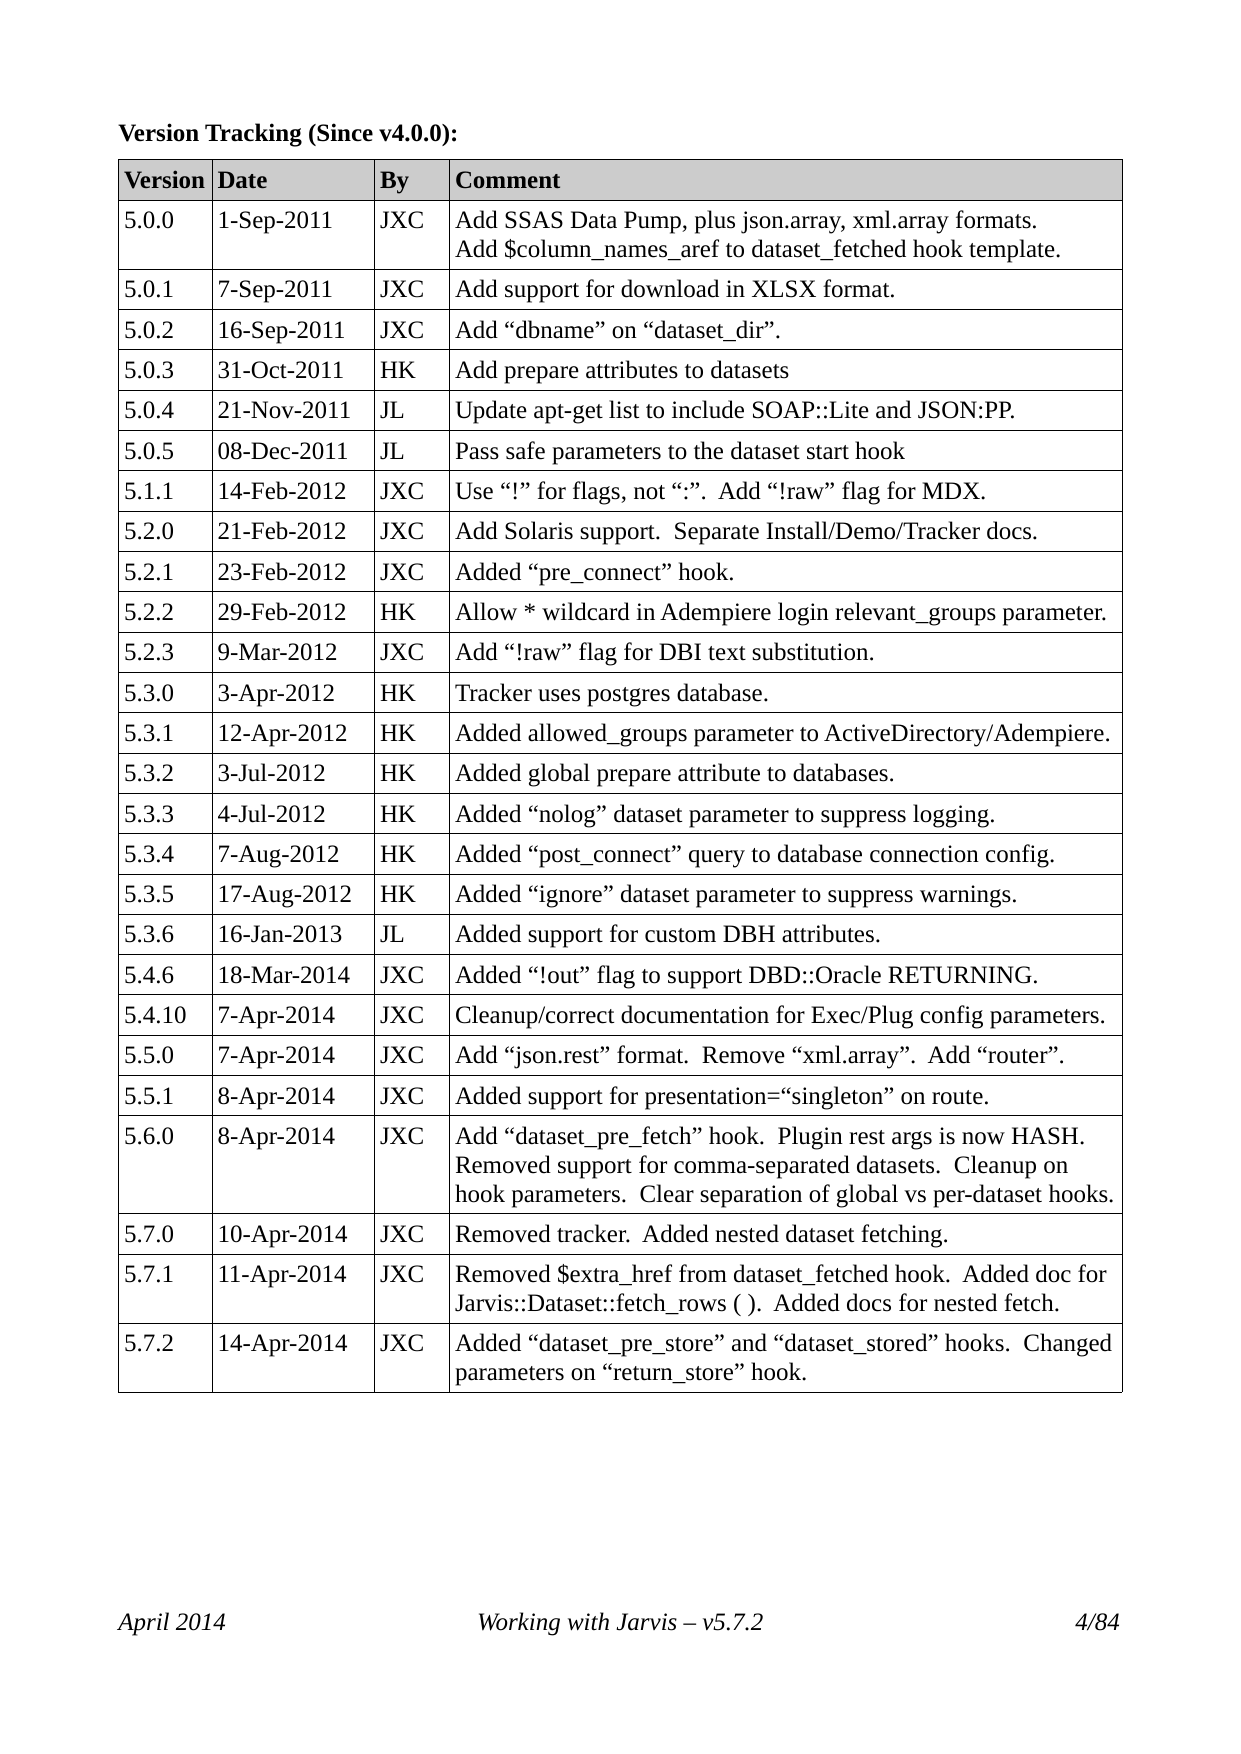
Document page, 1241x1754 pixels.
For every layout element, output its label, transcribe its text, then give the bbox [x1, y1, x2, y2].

table_cell HK [375, 834, 449, 873]
table_cell HK [375, 754, 449, 793]
table_cell 5.4.10 [119, 995, 212, 1035]
table_header By [375, 160, 449, 200]
table_cell JXC [375, 552, 449, 591]
table_cell 7-Sep-2011 [213, 270, 374, 309]
table_cell 5.2.1 [119, 552, 212, 591]
table_cell JXC [375, 1116, 449, 1213]
table_cell JL [375, 915, 449, 954]
table_cell 16-Jan-2013 [213, 915, 374, 954]
table_cell JXC [375, 1255, 449, 1322]
table_cell 5.3.0 [119, 673, 212, 712]
table_cell HK [375, 673, 449, 712]
table_cell 5.3.4 [119, 834, 212, 873]
table_cell Tracker uses postgres database. [450, 673, 1122, 712]
table_cell 21-Feb-2012 [213, 512, 374, 551]
table_cell 3-Jul-2012 [213, 754, 374, 793]
table_cell JXC [375, 310, 449, 349]
table_cell JXC [375, 270, 449, 309]
table_cell 29-Feb-2012 [213, 592, 374, 632]
table_cell 5.7.1 [119, 1255, 212, 1322]
table_cell 5.0.4 [119, 391, 212, 430]
table_cell 5.0.5 [119, 431, 212, 470]
table_cell 5.1.1 [119, 471, 212, 511]
table_cell 5.2.3 [119, 633, 212, 672]
table_cell 5.3.1 [119, 713, 212, 752]
table_cell 16-Sep-2011 [213, 310, 374, 349]
table_cell 17-Aug-2012 [213, 875, 374, 914]
table_cell Cleanup/correct documentation for Exec/Plug config parameters. [450, 995, 1122, 1035]
table_cell 5.0.2 [119, 310, 212, 349]
table_cell HK [375, 794, 449, 833]
table_cell 5.5.1 [119, 1076, 212, 1115]
table_cell 5.3.5 [119, 875, 212, 914]
table_cell JXC [375, 512, 449, 551]
table_cell Added support for custom DBH attributes. [450, 915, 1122, 954]
table_cell Added “dataset_pre_store” and “dataset_stored” hooks. Changed parameters on “return_store” hook. [450, 1324, 1122, 1392]
table_cell Allow * wildcard in Adempiere login relevant_groups parameter. [450, 592, 1122, 632]
table_cell 5.3.6 [119, 915, 212, 954]
table_cell Added allowed_groups parameter to ActiveDirectory/Adempiere. [450, 713, 1122, 752]
table_cell Added support for presentation=“singleton” on route. [450, 1076, 1122, 1115]
table_cell JXC [375, 1214, 449, 1253]
table_cell 8-Apr-2014 [213, 1076, 374, 1115]
table_cell Add “dataset_pre_fetch” hook. Plugin rest args is now HASH. Removed support for comma-separated datasets. Cleanup on hook parameters. Clear separation of global vs per-dataset hooks. [450, 1116, 1122, 1213]
table_cell Add “!raw” flag for DBI text substitution. [450, 633, 1122, 672]
table_cell 23-Feb-2012 [213, 552, 374, 591]
table_cell 7-Apr-2014 [213, 995, 374, 1035]
table_cell 5.2.2 [119, 592, 212, 632]
table_cell 21-Nov-2011 [213, 391, 374, 430]
table_cell 5.7.2 [119, 1324, 212, 1392]
table_cell 5.0.3 [119, 350, 212, 390]
table_cell Add Solaris support. Separate Install/Demo/Tracker docs. [450, 512, 1122, 551]
table_cell JXC [375, 955, 449, 994]
table_cell Removed $extra_href from dataset_fetched hook. Added doc for Jarvis::Dataset::fetch_rows ( ). Added docs for nested fetch. [450, 1255, 1122, 1322]
table_cell Add SSAS Data Pump, plus json.array, xml.array formats. Add $column_names_aref to dataset_fetched hook template. [450, 201, 1122, 269]
table_cell HK [375, 350, 449, 390]
table_cell JL [375, 431, 449, 470]
table_cell 8-Apr-2014 [213, 1116, 374, 1213]
table_cell 18-Mar-2014 [213, 955, 374, 994]
table_cell Add “dbname” on “dataset_dir”. [450, 310, 1122, 349]
table_cell 31-Oct-2011 [213, 350, 374, 390]
table_cell 1-Sep-2011 [213, 201, 374, 269]
table_cell Added “!out” flag to support DBD::Oracle RETURNING. [450, 955, 1122, 994]
table_header Date [213, 160, 374, 200]
table_header Comment [450, 160, 1122, 200]
table_cell 5.4.6 [119, 955, 212, 994]
table_cell 14-Feb-2012 [213, 471, 374, 511]
table_cell 5.3.2 [119, 754, 212, 793]
table_cell Add prepare attributes to datasets [450, 350, 1122, 390]
table_cell JXC [375, 1324, 449, 1392]
table_cell Add “json.rest” format. Remove “xml.array”. Add “router”. [450, 1036, 1122, 1075]
table_cell HK [375, 875, 449, 914]
table_cell 5.2.0 [119, 512, 212, 551]
table_cell Added “pre_connect” hook. [450, 552, 1122, 591]
table_cell JXC [375, 1036, 449, 1075]
table_cell Removed tracker. Added nested dataset fetching. [450, 1214, 1122, 1253]
table_cell JXC [375, 633, 449, 672]
table_cell HK [375, 592, 449, 632]
table_cell Added “ignore” dataset parameter to suppress warnings. [450, 875, 1122, 914]
table_cell Added “post_connect” query to database connection config. [450, 834, 1122, 873]
table_cell JXC [375, 995, 449, 1035]
table_cell 5.5.0 [119, 1036, 212, 1075]
table_cell 5.3.3 [119, 794, 212, 833]
table_cell Added global prepare attribute to databases. [450, 754, 1122, 793]
table_cell Add support for download in XLSX format. [450, 270, 1122, 309]
table_cell Added “nolog” dataset parameter to suppress logging. [450, 794, 1122, 833]
table_cell JXC [375, 201, 449, 269]
table_header Version [119, 160, 212, 200]
table_cell 7-Apr-2014 [213, 1036, 374, 1075]
table_cell Use “!” for flags, not “:”. Add “!raw” flag for MDX. [450, 471, 1122, 511]
table_cell JXC [375, 1076, 449, 1115]
table_cell 7-Aug-2012 [213, 834, 374, 873]
table_cell 4-Jul-2012 [213, 794, 374, 833]
table_cell 11-Apr-2014 [213, 1255, 374, 1322]
table_cell JL [375, 391, 449, 430]
table_cell 9-Mar-2012 [213, 633, 374, 672]
text Version Tracking (Since v4.0.0): [118, 118, 1122, 147]
table_cell 14-Apr-2014 [213, 1324, 374, 1392]
table_cell 3-Apr-2012 [213, 673, 374, 712]
table_cell Update apt-get list to include SOAP::Lite and JSON:PP. [450, 391, 1122, 430]
table_cell Pass safe parameters to the dataset start hook [450, 431, 1122, 470]
table_cell 12-Apr-2012 [213, 713, 374, 752]
table_cell 5.0.0 [119, 201, 212, 269]
table_cell 5.0.1 [119, 270, 212, 309]
table_cell JXC [375, 471, 449, 511]
table_cell HK [375, 713, 449, 752]
table_cell 5.6.0 [119, 1116, 212, 1213]
table_cell 5.7.0 [119, 1214, 212, 1253]
table_cell 10-Apr-2014 [213, 1214, 374, 1253]
table_cell 08-Dec-2011 [213, 431, 374, 470]
